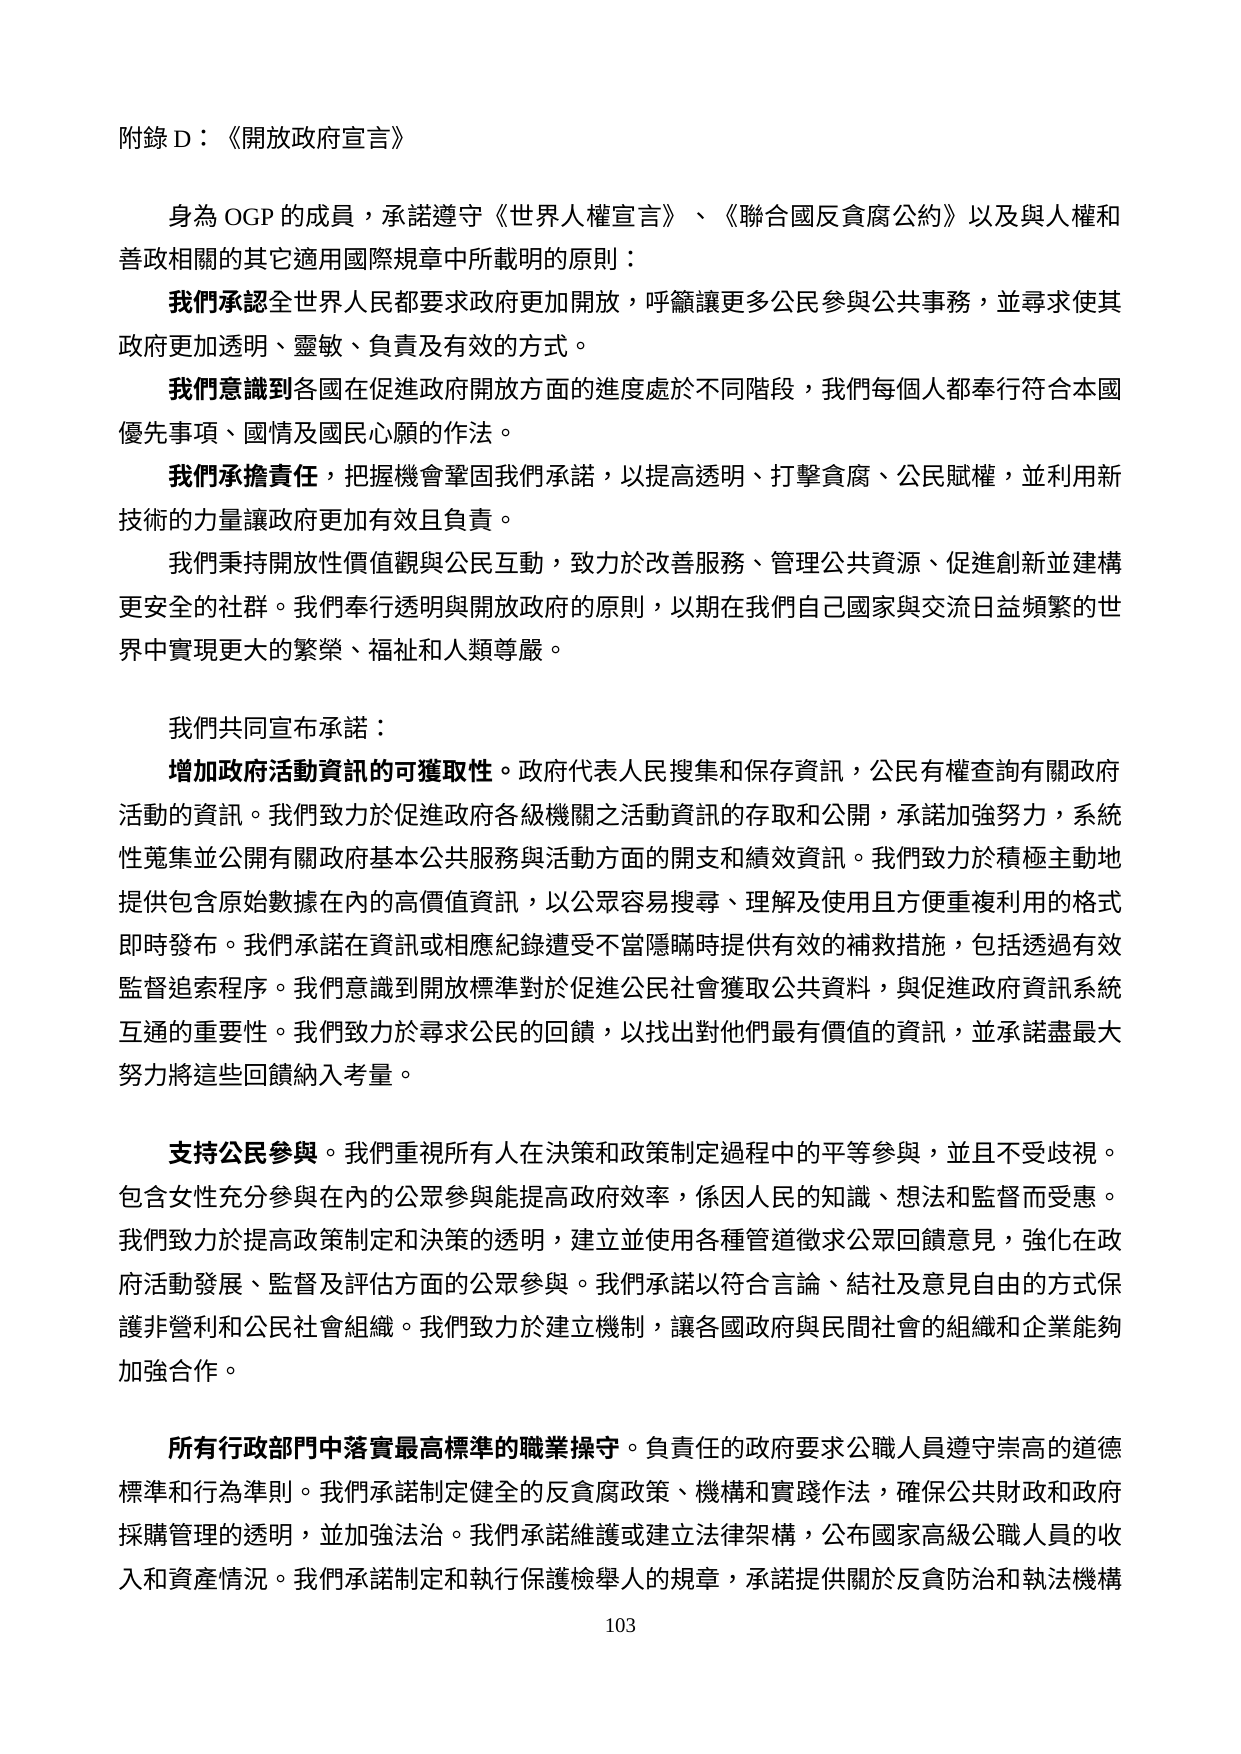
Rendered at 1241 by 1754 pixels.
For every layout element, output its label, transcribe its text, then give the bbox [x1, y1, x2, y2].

text 我們秉持開放性價值觀與公民互動，致力於改善服務、管理公共資源、促進創新並建構更安全的社群。我們奉行透明與開放政府的原則，以期在我們自己國家與交流日益頻繁的世界中實現更大的繁榮、福祉和人類尊嚴。 [118, 543, 1122, 667]
text 我們意識到各國在促進政府開放方面的進度處於不同階段，我們每個人都奉行符合本國優先事項、國情及國民心願的作法。 [118, 370, 1122, 449]
text 我們承認全世界人民都要求政府更加開放，呼籲讓更多公民參與公共事務，並尋求使其政府更加透明、靈敏、負責及有效的方式。 [118, 283, 1122, 363]
subtitle 附錄D：《開放政府宣言》 [118, 118, 1122, 154]
text 我們共同宣布承諾： [118, 708, 1122, 744]
text 所有行政部門中落實最高標準的職業操守。負責任的政府要求公職人員遵守崇高的道德標準和行為準則。我們承諾制定健全的反貪腐政策、機構和實踐作法，確保公共財政和政府採購管理的透明，並加強法治。我們承諾維護或建立法律架構，公布國家高級公職人員的收入和資產情況。我們承諾制定和執行保護檢舉人的規章，承諾提供關於反貪防治和執法機構 [118, 1429, 1122, 1595]
text 我們承擔責任，把握機會鞏固我們承諾，以提高透明、打擊貪腐、公民賦權，並利用新技術的力量讓政府更加有效且負責。 [118, 457, 1122, 536]
text 身為OGP的成員，承諾遵守《世界人權宣言》、《聯合國反貪腐公約》以及與人權和善政相關的其它適用國際規章中所載明的原則： [118, 196, 1122, 276]
text 增加政府活動資訊的可獲取性。政府代表人民搜集和保存資訊，公民有權查詢有關政府活動的資訊。我們致力於促進政府各級機關之活動資訊的存取和公開，承諾加強努力，系統性蒐集並公開有關政府基本公共服務與活動方面的開支和績效資訊。我們致力於積極主動地提供包含原始數據在內的高價值資訊，以公眾容易搜尋、理解及使用且方便重複利用的格式即時發布。我們承諾在資訊或相應紀錄遭受不當隱瞞時提供有效的補救措施，包括透過有效監督追索程序。我們意識到開放標準對於促進公民社會獲取公共資料，與促進政府資訊系統互通的重要性。我們致力於尋求公民的回饋，以找出對他們最有價值的資訊，並承諾盡最大努力將這些回饋納入考量。 [118, 752, 1122, 1092]
text 支持公民參與。我們重視所有人在決策和政策制定過程中的平等參與，並且不受歧視。包含女性充分參與在內的公眾參與能提高政府效率，係因人民的知識、想法和監督而受惠。我們致力於提高政策制定和決策的透明，建立並使用各種管道徵求公眾回饋意見，強化在政府活動發展、監督及評估方面的公眾參與。我們承諾以符合言論、結社及意見自由的方式保護非營利和公民社會組織。我們致力於建立機制，讓各國政府與民間社會的組織和企業能夠加強合作。 [118, 1134, 1122, 1387]
